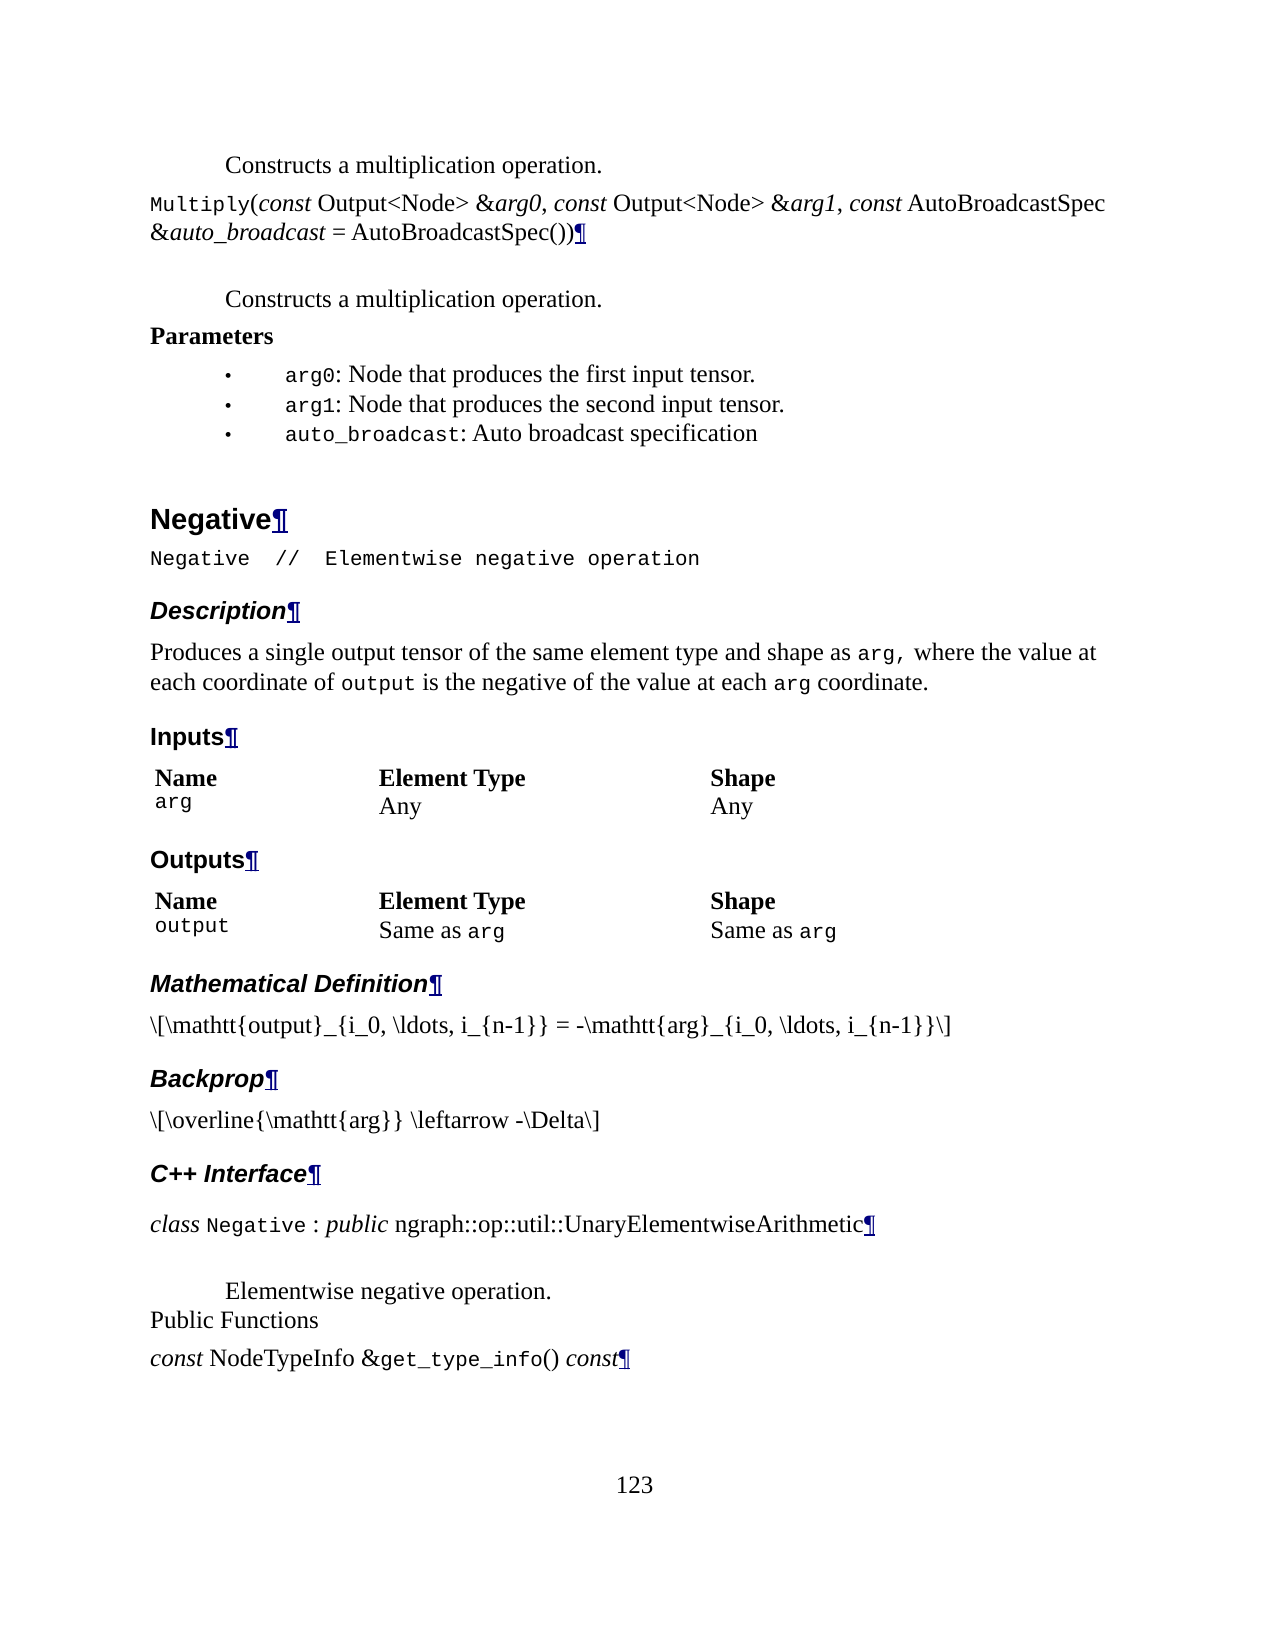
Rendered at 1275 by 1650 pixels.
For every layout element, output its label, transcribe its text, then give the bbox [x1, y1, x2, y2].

table_cell Any [374, 791, 706, 820]
table_header Shape [706, 886, 1125, 915]
table_header Element Type [374, 886, 706, 915]
subtitle Outputs¶ [150, 845, 1125, 874]
text Elementwise negative operation. [225, 1276, 1125, 1305]
subtitle Inputs¶ [150, 722, 1125, 750]
text \[\overline{\mathtt{arg}} \leftarrow -\Delta\] [150, 1105, 1125, 1134]
text Parameters [150, 321, 1125, 350]
list arg1: Node that produces the second input tensor. [225, 389, 1125, 418]
text Public Functions [150, 1305, 1125, 1334]
subtitle Negative¶ [150, 502, 1125, 535]
subtitle Mathematical Definition¶ [150, 969, 1125, 998]
text Constructs a multiplication operation. [225, 150, 1125, 179]
table_cell Any [706, 791, 1125, 820]
table_header Element Type [374, 763, 706, 791]
text const NodeTypeInfo &get_type_info() const¶ [150, 1343, 1125, 1401]
text Multiply(const Output<Node> &arg0, const Output<Node> &arg1, const AutoBroadcastSpec &auto_broadcast = AutoBroadcastSpec())¶ [150, 188, 1125, 275]
text class Negative : public ngraph::op::util::UnaryElementwiseArithmetic¶ [150, 1209, 1125, 1267]
subtitle C++ Interface¶ [150, 1159, 1125, 1188]
subtitle Backprop¶ [150, 1064, 1125, 1093]
table_header Name [150, 886, 374, 915]
text Constructs a multiplication operation. [225, 284, 1125, 312]
table_cell Same as arg [374, 915, 706, 944]
text Negative // Elementwise negative operation [150, 548, 1125, 571]
list auto_broadcast: Auto broadcast specification [225, 418, 1125, 448]
table_header Shape [706, 763, 1125, 791]
table_cell Same as arg [706, 915, 1125, 944]
text Produces a single output tensor of the same element type and shape as arg, where the value at each coordinate of output is the negative of the value at each arg coordinate. [150, 637, 1125, 697]
table_cell arg [150, 791, 374, 820]
table_header Name [150, 763, 374, 791]
table_cell output [150, 915, 374, 944]
subtitle Description¶ [150, 596, 1125, 625]
list arg0: Node that produces the first input tensor. [225, 359, 1125, 389]
text \[\mathtt{output}_{i_0, \ldots, i_{n-1}} = -\mathtt{arg}_{i_0, \ldots, i_{n-1}}\] [150, 1011, 1125, 1039]
